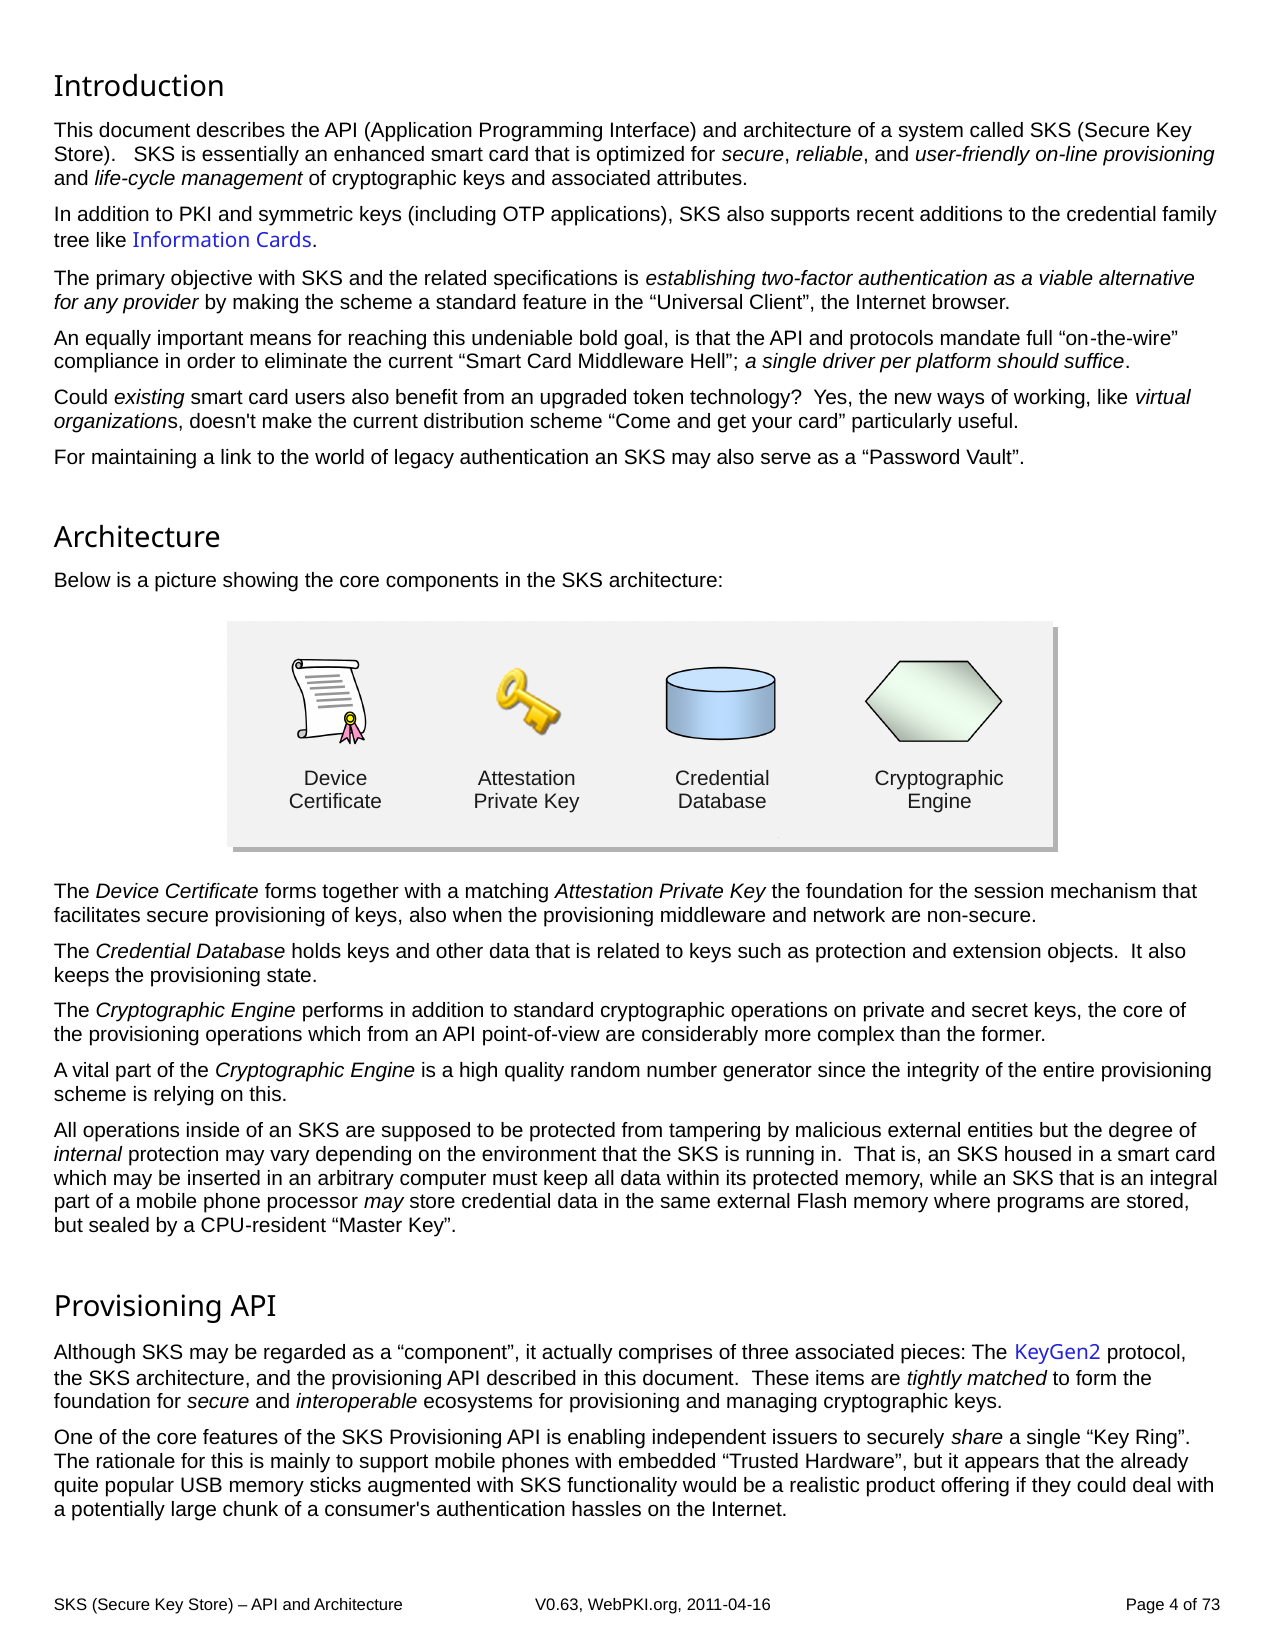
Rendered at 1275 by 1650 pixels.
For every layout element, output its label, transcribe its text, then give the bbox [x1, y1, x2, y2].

subtitle Architecture [54, 516, 1221, 556]
text In addition to PKI and symmetric keys (including OTP applications), SKS also supports recent additions to the credential family tree like Information Cards. [54, 201, 1221, 254]
text The Device Certificate forms together with a matching Attestation Private Key the foundation for the session mechanism that facilitates secure provisioning of keys, also when the provisioning middleware and network are non-secure. [54, 604, 1221, 927]
text For maintaining a link to the world of legacy authentication an SKS may also serve as a “Password Vault”. [54, 445, 1221, 469]
subtitle Introduction [54, 66, 1221, 105]
text This document describes the API (Application Programming Interface) and architecture of a system called SKS (Secure Key Store). SKS is essentially an enhanced smart card that is optimized for secure, reliable, and user-friendly on-line provisioning and life-cycle management of cryptographic keys and associated attributes. [54, 118, 1221, 190]
text Below is a picture showing the core components in the SKS architecture: [54, 568, 1221, 592]
text All operations inside of an SKS are supposed to be protected from tampering by malicious external entities but the degree of internal protection may vary depending on the environment that the SKS is running in. That is, an SKS housed in a smart card which may be inserted in an arbitrary computer must keep all data within its protected memory, while an SKS that is an integral part of a mobile phone processor may store credential data in the same external Flash memory where programs are stored, but sealed by a CPU‑resident “Master Key”. [54, 1117, 1221, 1237]
text The Credential Database holds keys and other data that is related to keys such as protection and extension objects. It also keeps the provisioning state. [54, 938, 1221, 986]
text One of the core features of the SKS Provisioning API is enabling independent issuers to securely share a single “Key Ring”. The rationale for this is mainly to support mobile phones with embedded “Trusted Hardware”, but it appears that the already quite popular USB memory sticks augmented with SKS functionality would be a realistic product offering if they could deal with a potentially large chunk of a consumer's authentication hassles on the Internet. [54, 1425, 1221, 1521]
text An equally important means for reaching this undeniable bold goal, is that the API and protocols mandate full “on‑the‑wire” compliance in order to eliminate the current “Smart Card Middleware Hell”; a single driver per platform should suffice. [54, 325, 1221, 373]
text Could existing smart card users also benefit from an upgraded token technology? Yes, the new ways of working, like virtual organizations, doesn't make the current distribution scheme “Come and get your card” particularly useful. [54, 385, 1221, 433]
text The Cryptographic Engine performs in addition to standard cryptographic operations on private and secret keys, the core of the provisioning operations which from an API point-of-view are considerably more complex than the former. [54, 998, 1221, 1046]
text A vital part of the Cryptographic Engine is a high quality random number generator since the integrity of the entire provisioning scheme is relying on this. [54, 1058, 1221, 1106]
subtitle Provisioning API [54, 1285, 1221, 1324]
text Although SKS may be regarded as a “component”, it actually comprises of three associated pieces: The KeyGen2 protocol, the SKS architecture, and the provisioning API described in this document. These items are tightly matched to form the foundation for secure and interoperable ecosystems for provisioning and managing cryptographic keys. [54, 1337, 1221, 1413]
text The primary objective with SKS and the related specifications is establishing two-factor authentication as a viable alternative for any provider by making the scheme a standard feature in the “Universal Client”, the Internet browser. [54, 266, 1221, 313]
